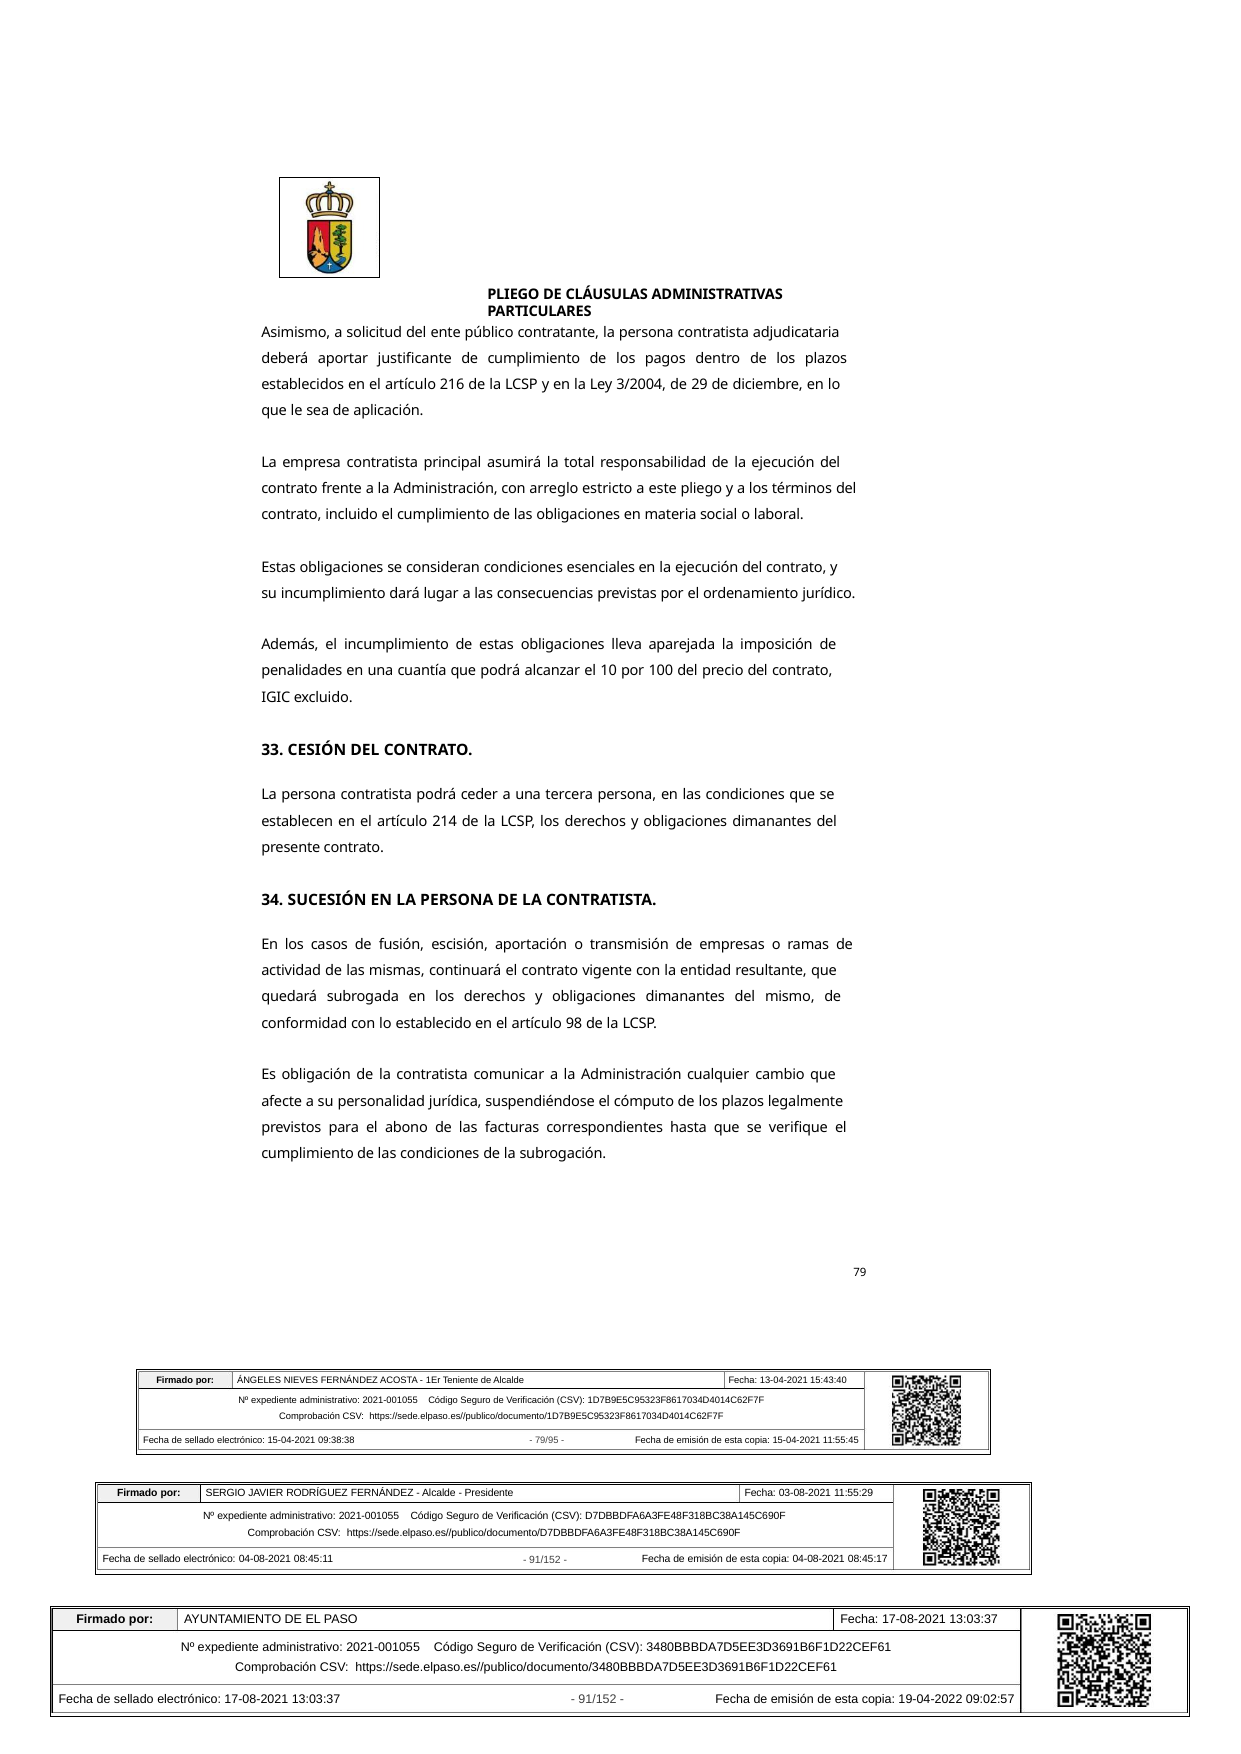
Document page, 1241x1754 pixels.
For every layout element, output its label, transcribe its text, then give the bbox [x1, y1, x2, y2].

text Estas obligaciones se consideran condiciones esenciales en la ejecución del contrato, y [261, 558, 890, 575]
text Es obligación de la contratista comunicar a la Administración cualquier cambio que [261, 1066, 890, 1083]
text IGIC excluido. [261, 689, 890, 706]
text Comprobación CSV: https://sede.elpaso.es//publico/documento/1D7B9E5C95323F8617034D4014C62F7F [279, 1411, 788, 1421]
text Fecha de emisión de esta copia: 04-08-2021 08:45:17 [642, 1553, 912, 1565]
text Fecha: 13-04-2021 15:43:40 [728, 1375, 864, 1385]
text que le sea de aplicación. [261, 402, 890, 419]
text Asimismo, a solicitud del ente público contratante, la persona contratista adjudicataria [261, 324, 890, 341]
text - 91/152 - [523, 1554, 582, 1565]
text 3 [261, 890, 270, 909]
text Nº expediente administrativo: 2021-001055 Código Seguro de Verificación (CSV): D7DBBDFA6A3FE48F318BC38A145C690F [203, 1510, 812, 1522]
text previstos para el abono de las facturas correspondientes hasta que se verifique el [261, 1119, 890, 1136]
text Firmado por: [76, 1612, 172, 1626]
text contrato, incluido el cumplimiento de las obligaciones en materia social o laboral. [261, 506, 890, 523]
text 3. CESIÓN DEL CONTRATO. [270, 740, 493, 759]
text contrato frente a la Administración, con arreglo estricto a este pliego y a los términos del [261, 480, 890, 497]
text actividad de las mismas, continuará el contrato vigente con la entidad resultante, que [261, 962, 890, 979]
text La persona contratista podrá ceder a una tercera persona, en las condiciones que se [261, 786, 890, 803]
text Comprobación CSV: https://sede.elpaso.es//publico/documento/3480BBBDA7D5EE3D3691B6F1D22CEF61 [235, 1661, 917, 1674]
text 3 [261, 740, 270, 759]
text La empresa contratista principal asumirá la total responsabilidad de la ejecución del [261, 454, 890, 471]
text 4. SUCESIÓN EN LA PERSONA DE LA CONTRATISTA. [270, 890, 666, 909]
text Fecha de sellado electrónico: 17-08-2021 13:03:37 [58, 1692, 365, 1706]
picture [96, 1483, 1031, 1574]
text Fecha de sellado electrónico: 15-04-2021 09:38:38 [143, 1435, 379, 1445]
text Nº expediente administrativo: 2021-001055 Código Seguro de Verificación (CSV): 3480BBBDA7D5EE3D3691B6F1D22CEF61 [181, 1640, 917, 1654]
text Fecha: 03-08-2021 11:55:29 [744, 1488, 893, 1499]
text Fecha de sellado electrónico: 04-08-2021 08:45:11 [102, 1553, 359, 1565]
text Nº expediente administrativo: 2021-001055 Código Seguro de Verificación (CSV): 1D7B9E5C95323F8617034D4014C62F7F [238, 1396, 788, 1406]
text establecidos en el artículo 216 de la LCSP y en la Ley 3/2004, de 29 de diciembre, en lo [261, 376, 890, 393]
text ÁNGELES NIEVES FERNÁNDEZ ACOSTA - 1Er Teniente de Alcalde [237, 1375, 552, 1385]
text AYUNTAMIENTO DE EL PASO [184, 1612, 386, 1626]
text PLIEGO DE CLÁUSULAS ADMINISTRATIVAS PARTICULARES [487, 286, 890, 320]
picture [51, 1607, 1189, 1716]
text - 79/95 - [529, 1435, 578, 1446]
text - 91/152 - [571, 1693, 643, 1707]
text penalidades en una cuantía que podrá alcanzar el 10 por 100 del precio del contrato, [261, 662, 890, 679]
text Fecha: 17-08-2021 13:03:37 [840, 1612, 1021, 1626]
text Fecha de emisión de esta copia: 19-04-2022 09:02:57 [715, 1692, 1039, 1706]
text 79 [853, 1266, 883, 1279]
text deberá aportar justificante de cumplimiento de los pagos dentro de los plazos [261, 350, 890, 367]
text Firmado por: [117, 1488, 196, 1499]
text Comprobación CSV: https://sede.elpaso.es//publico/documento/D7DBBDFA6A3FE48F318BC38A145C690F [247, 1527, 812, 1539]
picture [137, 1370, 990, 1454]
text presente contrato. [261, 839, 890, 856]
text conformidad con lo establecido en el artículo 98 de la LCSP. [261, 1015, 890, 1032]
text establecen en el artículo 214 de la LCSP, los derechos y obligaciones dimanantes del [261, 812, 890, 829]
text En los casos de fusión, escisión, aportación o transmisión de empresas o ramas de [261, 936, 890, 953]
text Además, el incumplimiento de estas obligaciones lleva aparejada la imposición de [261, 636, 890, 653]
text quedará subrogada en los derechos y obligaciones dimanantes del mismo, de [261, 988, 890, 1005]
text afecte a su personalidad jurídica, suspendiéndose el cómputo de los plazos legalmente [261, 1092, 890, 1109]
text Firmado por: [156, 1375, 228, 1385]
text SERGIO JAVIER RODRÍGUEZ FERNÁNDEZ - Alcalde - Presidente [205, 1488, 540, 1499]
text Fecha de emisión de esta copia: 15-04-2021 11:55:45 [635, 1435, 884, 1445]
text cumplimiento de las condiciones de la subrogación. [261, 1145, 890, 1162]
picture [280, 178, 379, 277]
text su incumplimiento dará lugar a las consecuencias previstas por el ordenamiento jurídico. [261, 585, 890, 602]
